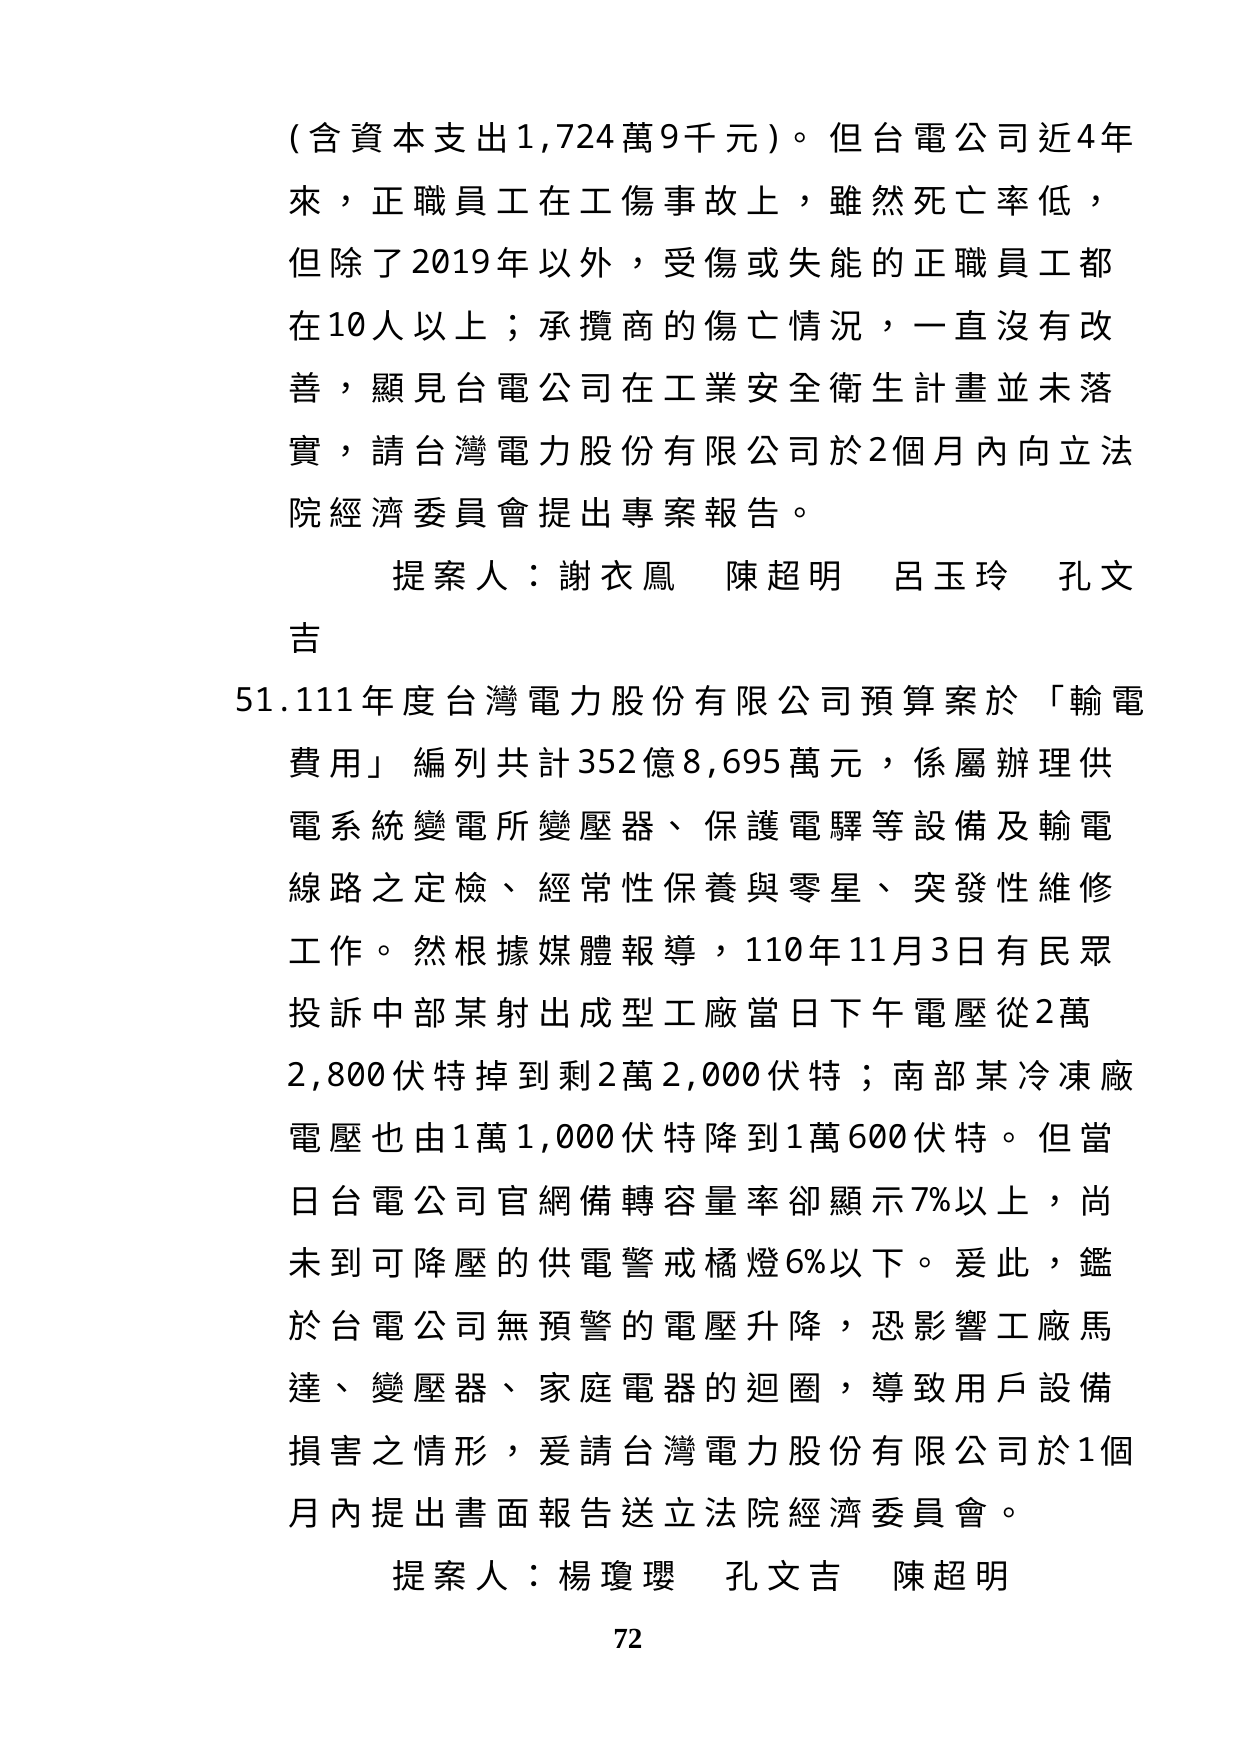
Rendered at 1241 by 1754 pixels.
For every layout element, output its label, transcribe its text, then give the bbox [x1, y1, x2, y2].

text 提案人：楊瓊瓔 孔文吉 陳超明 [280, 1542, 1148, 1605]
text 51.111年度台灣電力股份有限公司預算案於「輸電費用」編列共計352億8,695萬元，係屬辦理供電系統變電所變壓器、保護電驛等設備及輸電線路之定檢、經常性保養與零星、突發性維修工作。然根據媒體報導，110年11月3日有民眾投訴中部某射出成型工廠當日下午電壓從2萬2,800伏特掉到剩2萬2,000伏特；南部某冷凍廠電壓也由1萬1,000伏特降到1萬600伏特。但當日台電公司官網備轉容量率卻顯示7%以上，尚未到可降壓的供電警戒橘燈6%以下。爰此，鑑於台電公司無預警的電壓升降，恐影響工廠馬達、變壓器、家庭電器的迴圈，導致用戶設備損害之情形，爰請台灣電力股份有限公司於1個月內提出書面報告送立法院經濟委員會。 [228, 667, 1148, 1542]
text 提案人：謝衣鳯 陳超明 呂玉玲 孔文吉 [280, 542, 1148, 667]
text (含資本支出1,724萬9千元)。但台電公司近4年來，正職員工在工傷事故上，雖然死亡率低，但除了2019年以外，受傷或失能的正職員工都在10人以上；承攬商的傷亡情況，一直沒有改善，顯見台電公司在工業安全衛生計畫並未落實，請台灣電力股份有限公司於2個月內向立法院經濟委員會提出專案報告。 [228, 105, 1148, 542]
